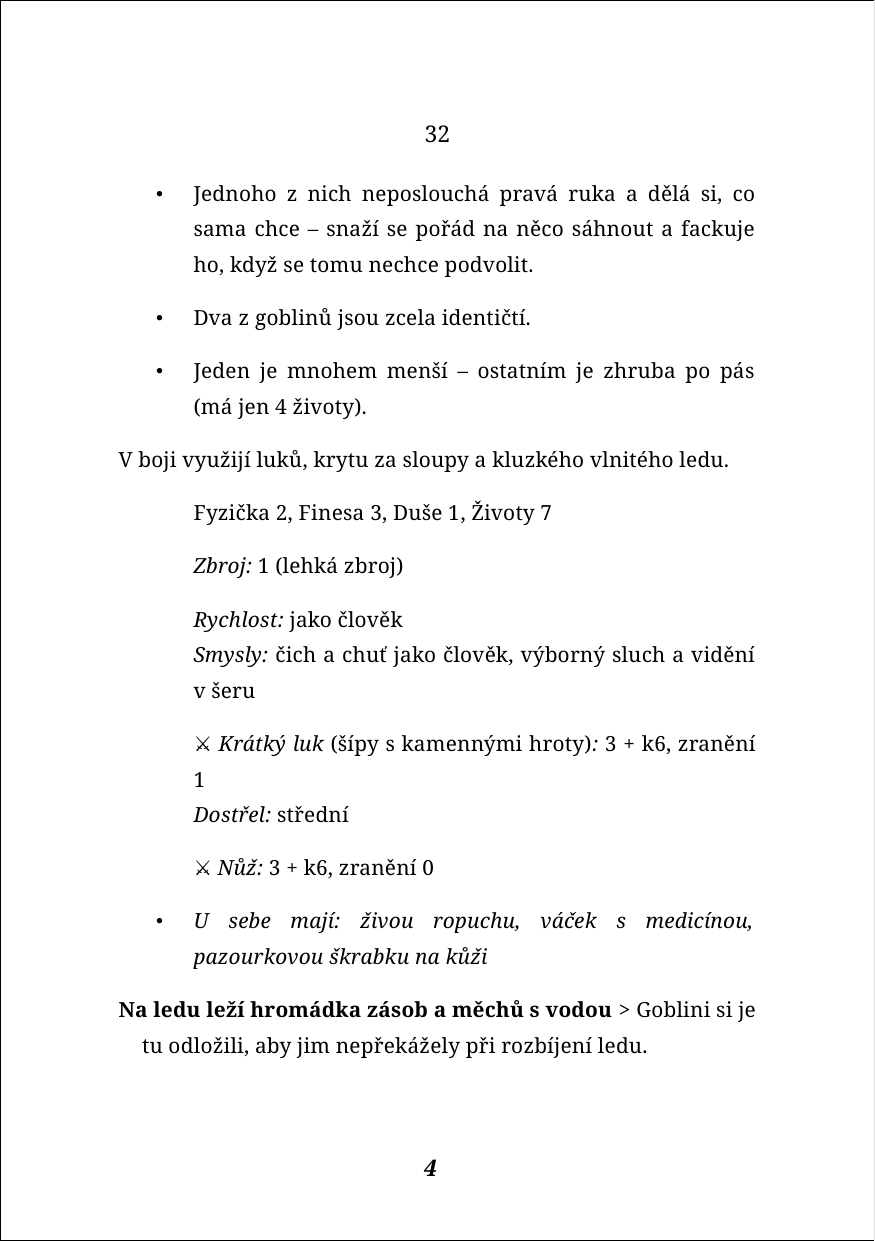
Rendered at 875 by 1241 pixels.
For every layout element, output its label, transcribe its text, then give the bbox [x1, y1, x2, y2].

list Zbroj: 1 (lehká zbroj) [156, 552, 756, 580]
text V boji využijí luků, krytu za sloupy a kluzkého vlnitého ledu. [118, 445, 756, 474]
list Dostřel: střední [156, 800, 756, 829]
list ⚔ Nůž: 3 + k6, zranění 0 [156, 853, 756, 882]
text Na ledu leží hromádka zásob a měchů s vodou > Goblini si je tu odložili, aby jim nepřekážely při rozbíjení ledu. [118, 995, 756, 1059]
list Fyzička 2, Finesa 3, Duše 1, Životy 7 [156, 498, 756, 527]
list Smysly: čich a chuť jako člověk, výborný sluch a vidění v šeru [156, 640, 756, 704]
list U sebe mají: živou ropuchu, váček s medicínou, pazourkovou škrabku na kůži [156, 907, 756, 971]
list Rychlost: jako člověk [156, 605, 756, 633]
list ⚔ Krátký luk (šípy s kamennými hroty): 3 + k6, zranění 1 [156, 729, 756, 793]
list Jeden je mnohem menší – ostatním je zhruba po pás (má jen 4 životy). [156, 356, 756, 420]
list Jednoho z nich neposlouchá pravá ruka a dělá si, co sama chce – snaží se pořád na něco sáhnout a fackuje ho, když se tomu nechce podvolit. [156, 179, 756, 278]
list Dva z goblinů jsou zcela identičtí. [156, 303, 756, 332]
